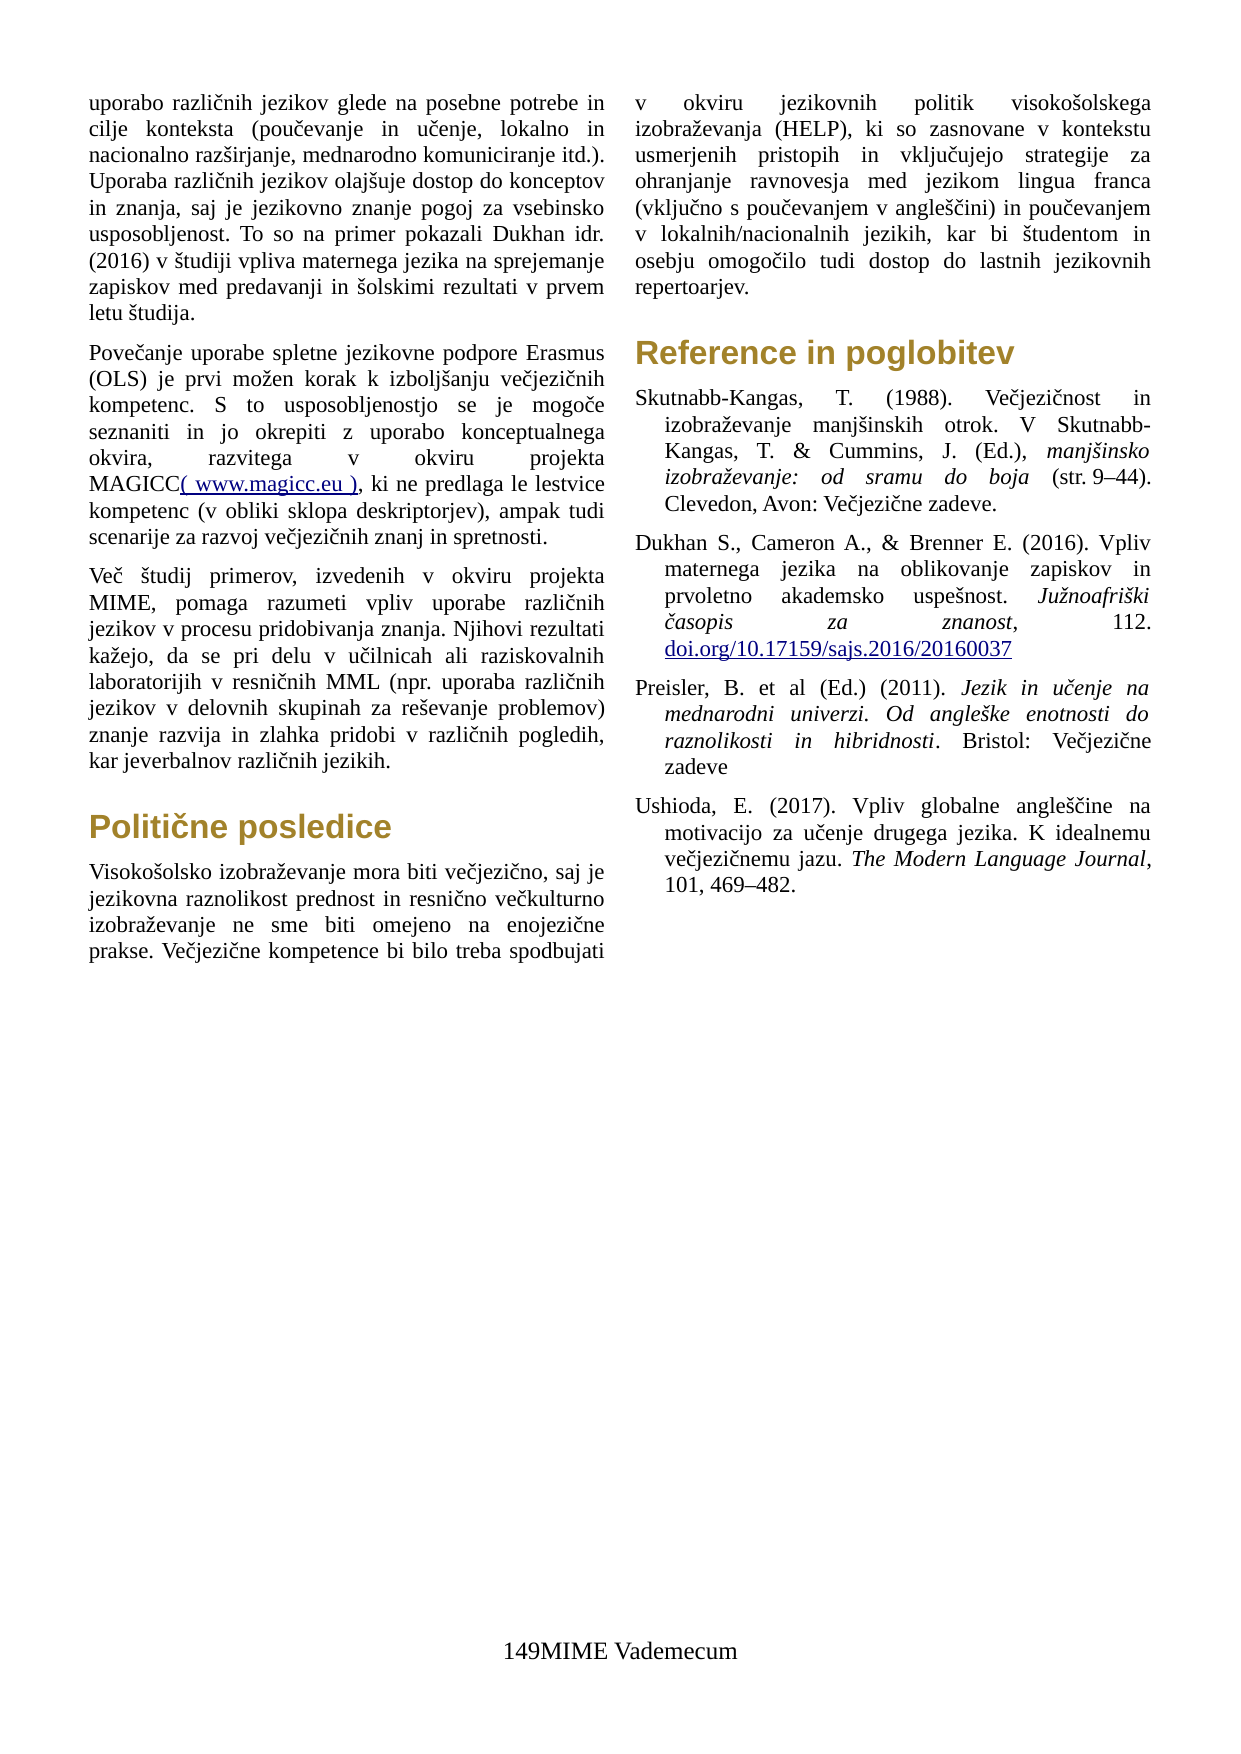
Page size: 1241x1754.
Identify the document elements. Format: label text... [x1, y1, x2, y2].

text Povečanje uporabe spletne jezikovne podpore Erasmus (OLS) je prvi možen korak k izboljšanju večjezičnih kompetenc. S to usposobljenostjo se je mogoče seznaniti in jo okrepiti z uporabo konceptualnega okvira, razvitega v okviru projekta MAGICC( www.magicc.eu ), ki ne predlaga le lestvice kompetenc (v obliki sklopa deskriptorjev), ampak tudi scenarije za razvoj večjezičnih znanj in spretnosti. [88, 339, 605, 549]
text Ushioda, E. (2017). Vpliv globalne angleščine na motivacijo za učenje drugega jezika. K idealnemu večjezičnemu jazu. The Modern Language Journal, 101, 469–482. [635, 792, 1152, 898]
text Skutnabb-Kangas, T. (1988). Večjezičnost in izobraževanje manjšinskih otrok. V Skutnabb-Kangas, T. & Cummins, J. (Ed.), manjšinsko izobraževanje: od sramu do boja (str. 9–44). Clevedon, Avon: Večjezične zadeve. [635, 384, 1152, 516]
subtitle Politične posledice [88, 807, 605, 846]
text v okviru jezikovnih politik visokošolskega izobraževanja (HELP), ki so zasnovane v kontekstu usmerjenih pristopih in vključujejo strategije za ohranjanje ravnovesja med jezikom lingua franca (vključno s poučevanjem v angleščini) in poučevanjem v lokalnih/nacionalnih jezikih, kar bi študentom in osebju omogočilo tudi dostop do lastnih jezikovnih repertoarjev. [635, 88, 1152, 299]
text Dukhan S., Cameron A., & Brenner E. (2016). Vpliv maternega jezika na oblikovanje zapiskov in prvoletno akademsko uspešnost. Južnoafriški časopis za znanost, 112. doi.org/10.17159/sajs.2016/20160037 [635, 529, 1152, 661]
text Preisler, B. et al (Ed.) (2011). Jezik in učenje na mednarodni univerzi. Od angleške enotnosti do raznolikosti in hibridnosti. Bristol: Večjezične zadeve [635, 674, 1152, 779]
text Več študij primerov, izvedenih v okviru projekta MIME, pomaga razumeti vpliv uporabe različnih jezikov v procesu pridobivanja znanja. Njihovi rezultati kažejo, da se pri delu v učilnicah ali raziskovalnih laboratorijih v resničnih MML (npr. uporaba različnih jezikov v delovnih skupinah za reševanje problemov) znanje razvija in zlahka pridobi v različnih pogledih, kar jeverbalnov različnih jezikih. [88, 563, 605, 773]
subtitle Reference in poglobitev [635, 333, 1152, 372]
text Visokošolsko izobraževanje mora biti večjezično, saj je jezikovna raznolikost prednost in resnično večkulturno izobraževanje ne sme biti omejeno na enojezične prakse. Večjezične kompetence bi bilo treba spodbujati [88, 858, 605, 964]
text uporabo različnih jezikov glede na posebne potrebe in cilje konteksta (poučevanje in učenje, lokalno in nacionalno razširjanje, mednarodno komuniciranje itd.). Uporaba različnih jezikov olajšuje dostop do konceptov in znanja, saj je jezikovno znanje pogoj za vsebinsko usposobljenost. To so na primer pokazali Dukhan idr. (2016) v študiji vpliva maternega jezika na sprejemanje zapiskov med predavanji in šolskimi rezultati v prvem letu študija. [88, 88, 605, 326]
